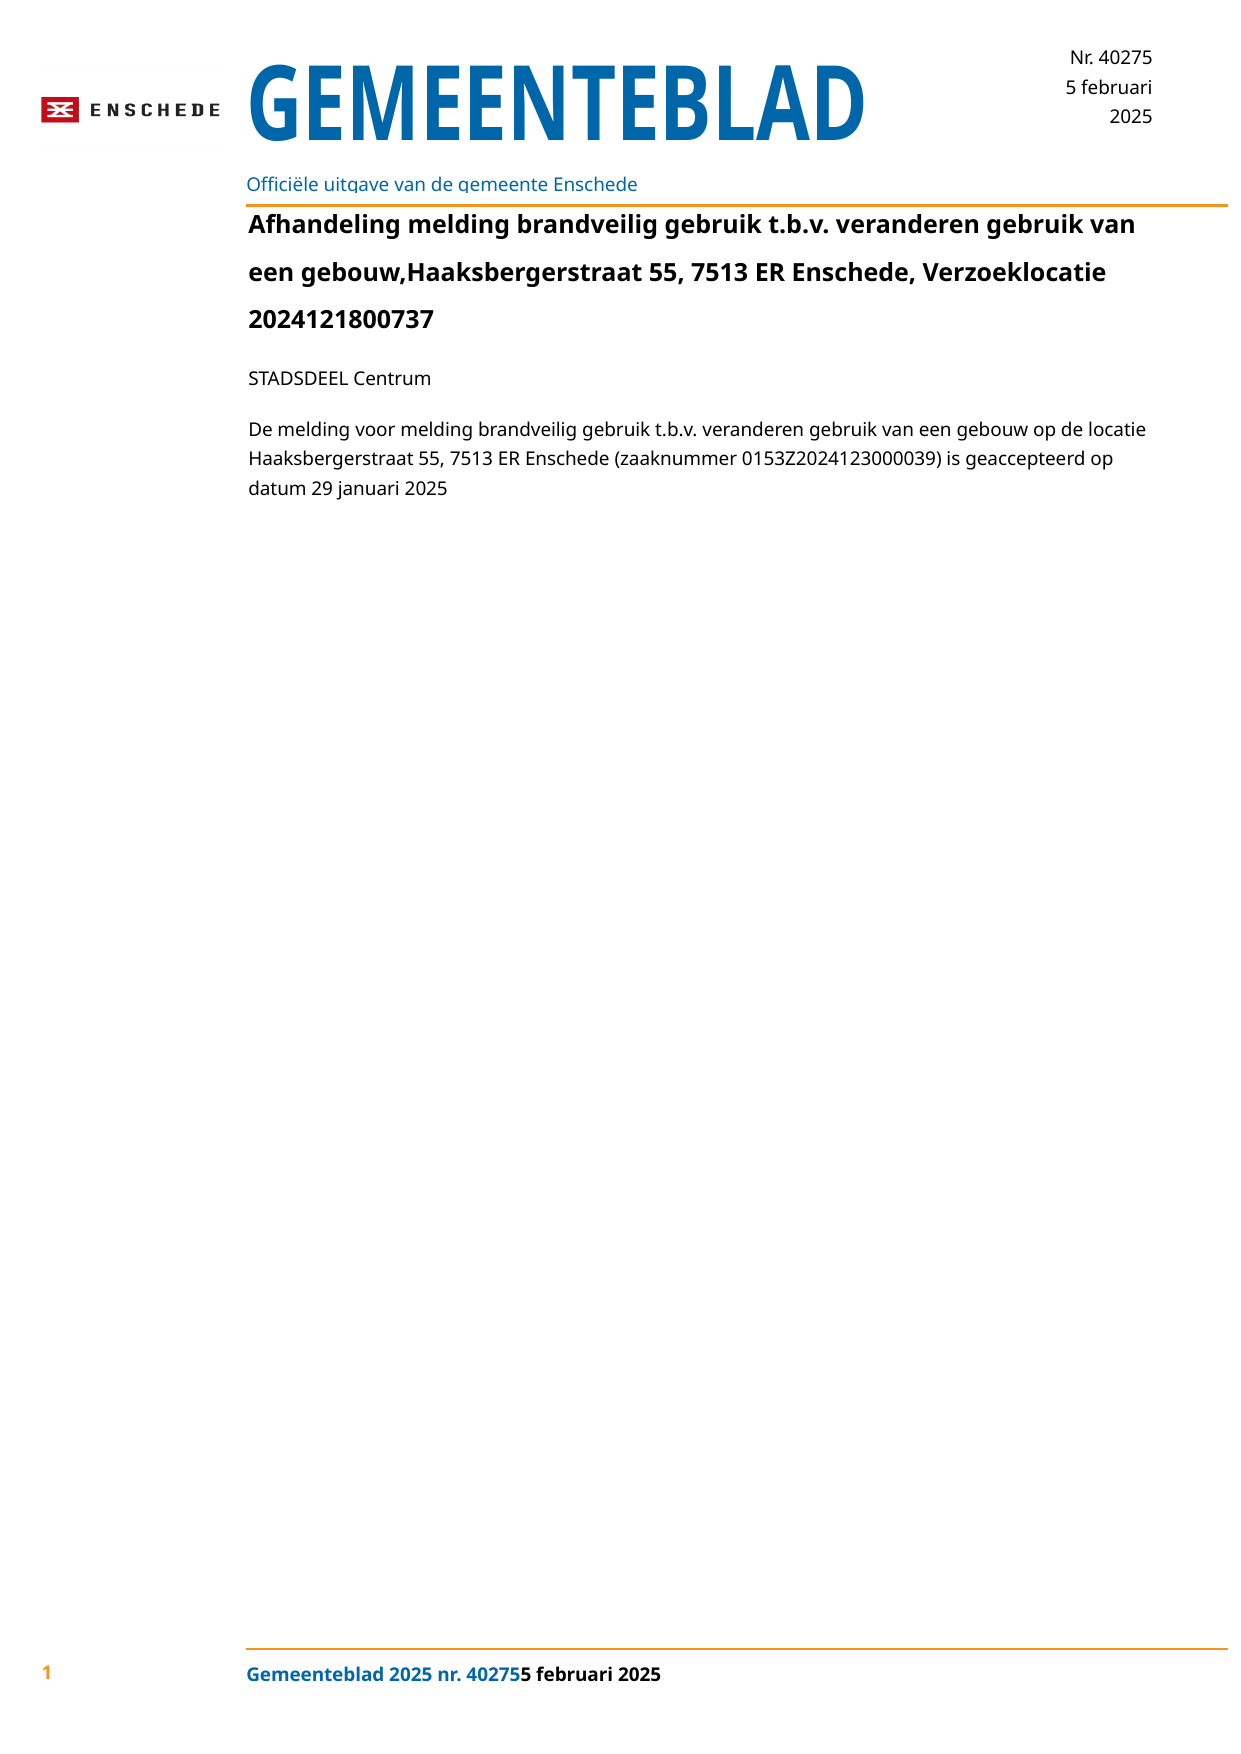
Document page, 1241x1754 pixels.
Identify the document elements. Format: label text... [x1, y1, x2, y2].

text De melding voor melding brandveilig gebruik t.b.v. veranderen gebruik van een gebouw op de locatie Haaksbergerstraat 55, 7513 ER Enschede (zaaknummer 0153Z2024123000039) is geaccepteerd op datum 29 januari 2025 [248, 416, 1152, 501]
text STADSDEEL Centrum [248, 366, 1152, 391]
picture [41, 47, 231, 172]
text Afhandeling melding brandveilig gebruik t.b.v. veranderen gebruik van een gebouw,Haaksbergerstraat 55, 7513 ER Enschede, Verzoeklocatie 2024121800737 [248, 207, 1152, 336]
